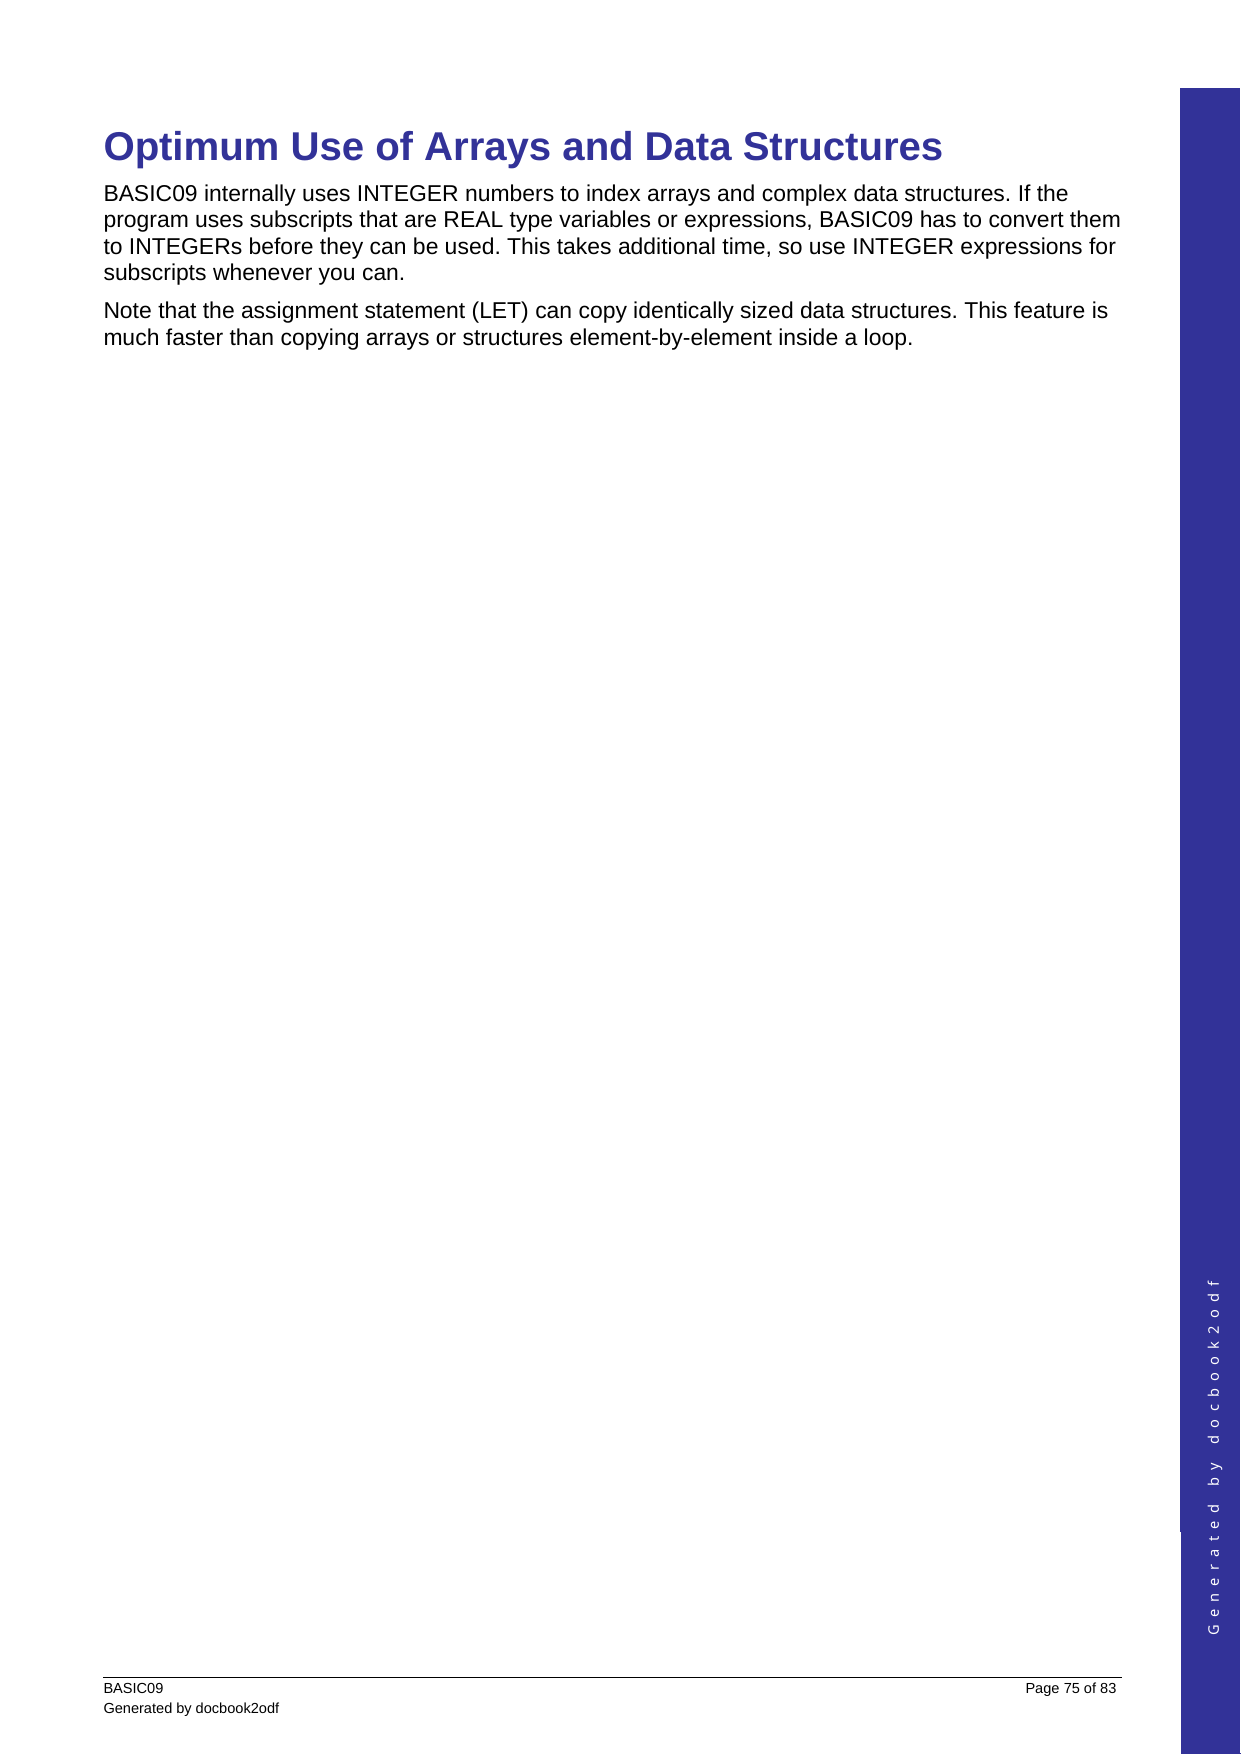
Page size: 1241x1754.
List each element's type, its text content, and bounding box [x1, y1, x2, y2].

subtitle Optimum Use of Arrays and Data Structures [103, 122, 1122, 168]
text BASIC09 internally uses INTEGER numbers to index arrays and complex data structures. If the program uses subscripts that are REAL type variables or expressions, BASIC09 has to convert them to INTEGERs before they can be used. This takes additional time, so use INTEGER expressions for subscripts whenever you can. [103, 180, 1122, 286]
text Note that the assignment statement (LET) can copy identically sized data structures. This feature is much faster than copying arrays or structures element-by-element inside a loop. [103, 297, 1122, 350]
